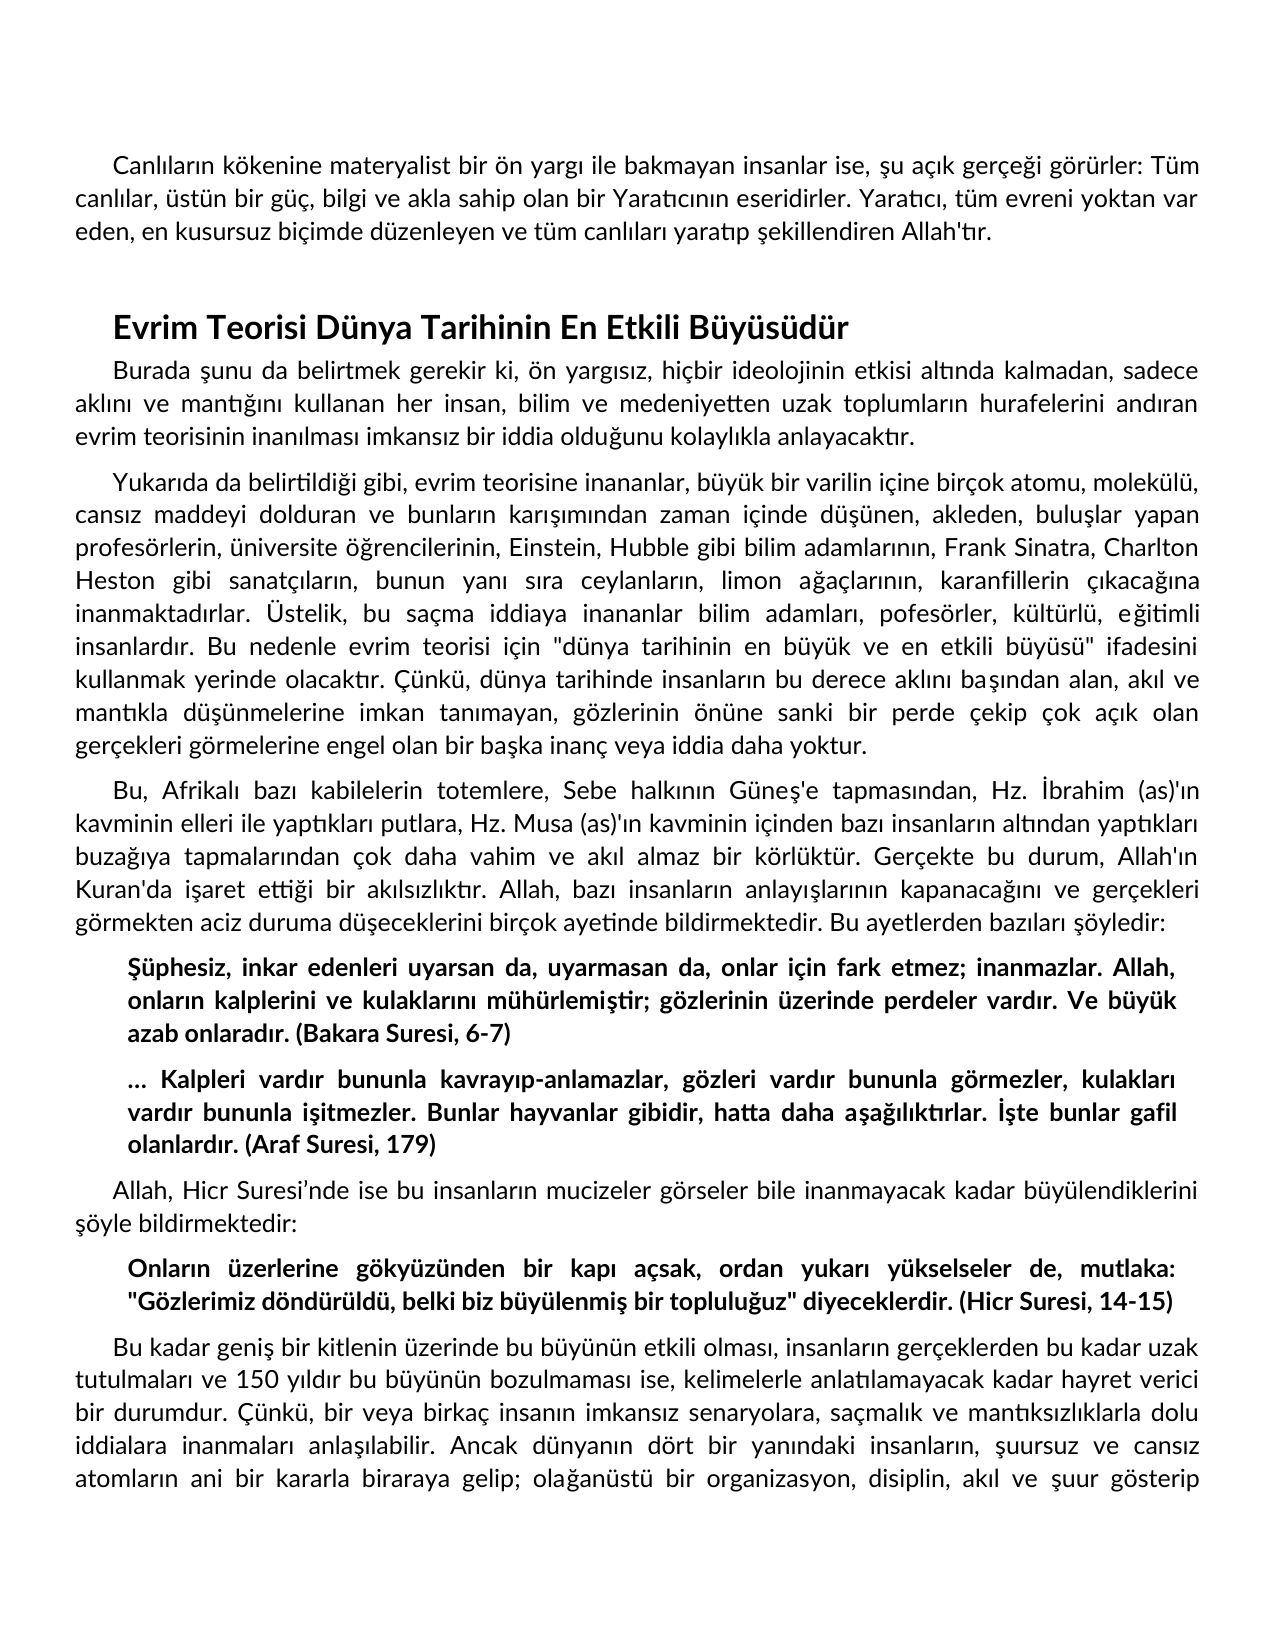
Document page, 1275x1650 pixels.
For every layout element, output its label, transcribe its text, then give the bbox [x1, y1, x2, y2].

text Onların üzerlerine gökyüzünden bir kapı açsak, ordan yukarı yükselseler de, mutlaka: "Gözlerimiz döndürüldü, belki biz büyülenmiş bir topluluğuz" diyeceklerdir. (Hicr Suresi, 14-15) [127, 1253, 1177, 1316]
text Allah, Hicr Suresi’nde ise bu insanların mucizeler görseler bile inanmayacak kadar büyülendiklerini şöyle bildirmektedir: [75, 1174, 1200, 1237]
text … Kalpleri vardır bununla kavrayıp-anlamazlar, gözleri vardır bununla görmezler, kulakları vardır bununla işitmezler. Bunlar hayvanlar gibidir, hatta daha aşağılıktırlar. İşte bunlar gafil olanlardır. (Araf Suresi, 179) [127, 1063, 1177, 1159]
text Yukarıda da belirtildiği gibi, evrim teorisine inananlar, büyük bir varilin içine birçok atomu, molekülü, cansız maddeyi dolduran ve bunların karışımından zaman içinde düşünen, akleden, buluşlar yapan profesörlerin, üniversite öğrencilerinin, Einstein, Hubble gibi bilim adamlarının, Frank Sinatra, Charlton Heston gibi sanatçıların, bunun yanı sıra ceylanların, limon ağaçlarının, karanfillerin çıkacağına inanmaktadırlar. Üstelik, bu saçma iddiaya inananlar bilim adamları, pofesörler, kültürlü, eğitimli insanlardır. Bu nedenle evrim teorisi için "dünya tarihinin en büyük ve en etkili büyüsü" ifadesini kullanmak yerinde olacaktır. Çünkü, dünya tarihinde insanların bu derece aklını başından alan, akıl ve mantıkla düşünmelerine imkan tanımayan, gözlerinin önüne sanki bir perde çekip çok açık olan gerçekleri görmelerine engel olan bir başka inanç veya iddia daha yoktur. [75, 466, 1200, 759]
subtitle Evrim Teorisi Dünya Tarihinin En Etkili Büyüsüdür [112, 307, 1200, 347]
text Burada şunu da belirtmek gerekir ki, ön yargısız, hiçbir ideolojinin etkisi altında kalmadan, sadece aklını ve mantığını kullanan her insan, bilim ve medeniyetten uzak toplumların hurafelerini andıran evrim teorisinin inanılması imkansız bir iddia olduğunu kolaylıkla anlayacaktır. [75, 355, 1200, 451]
text Canlıların kökenine materyalist bir ön yargı ile bakmayan insanlar ise, şu açık gerçeği görürler: Tüm canlılar, üstün bir güç, bilgi ve akla sahip olan bir Yaratıcının eseridirler. Yaratıcı, tüm evreni yoktan var eden, en kusursuz biçimde düzenleyen ve tüm canlıları yaratıp şekillendiren Allah'tır. [75, 150, 1200, 246]
text Bu kadar geniş bir kitlenin üzerinde bu büyünün etkili olması, insanların gerçeklerden bu kadar uzak tutulmaları ve 150 yıldır bu büyünün bozulmaması ise, kelimelerle anlatılamayacak kadar hayret verici bir durumdur. Çünkü, bir veya birkaç insanın imkansız senaryolara, saçmalık ve mantıksızlıklarla dolu iddialara inanmaları anlaşılabilir. Ancak dünyanın dört bir yanındaki insanların, şuursuz ve cansız atomların ani bir kararla biraraya gelip; olağanüstü bir organizasyon, disiplin, akıl ve şuur gösterip [75, 1331, 1200, 1493]
text Şüphesiz, inkar edenleri uyarsan da, uyarmasan da, onlar için fark etmez; inanmazlar. Allah, onların kalplerini ve kulaklarını mühürlemiştir; gözlerinin üzerinde perdeler vardır. Ve büyük azab onlaradır. (Bakara Suresi, 6-7) [127, 952, 1177, 1048]
text Bu, Afrikalı bazı kabilelerin totemlere, Sebe halkının Güneş'e tapmasından, Hz. İbrahim (as)'ın kavminin elleri ile yaptıkları putlara, Hz. Musa (as)'ın kavminin içinden bazı insanların altından yaptıkları buzağıya tapmalarından çok daha vahim ve akıl almaz bir körlüktür. Gerçekte bu durum, Allah'ın Kuran'da işaret ettiği bir akılsızlıktır. Allah, bazı insanların anlayışlarının kapanacağını ve gerçekleri görmekten aciz duruma düşeceklerini birçok ayetinde bildirmektedir. Bu ayetlerden bazıları şöyledir: [75, 775, 1200, 937]
